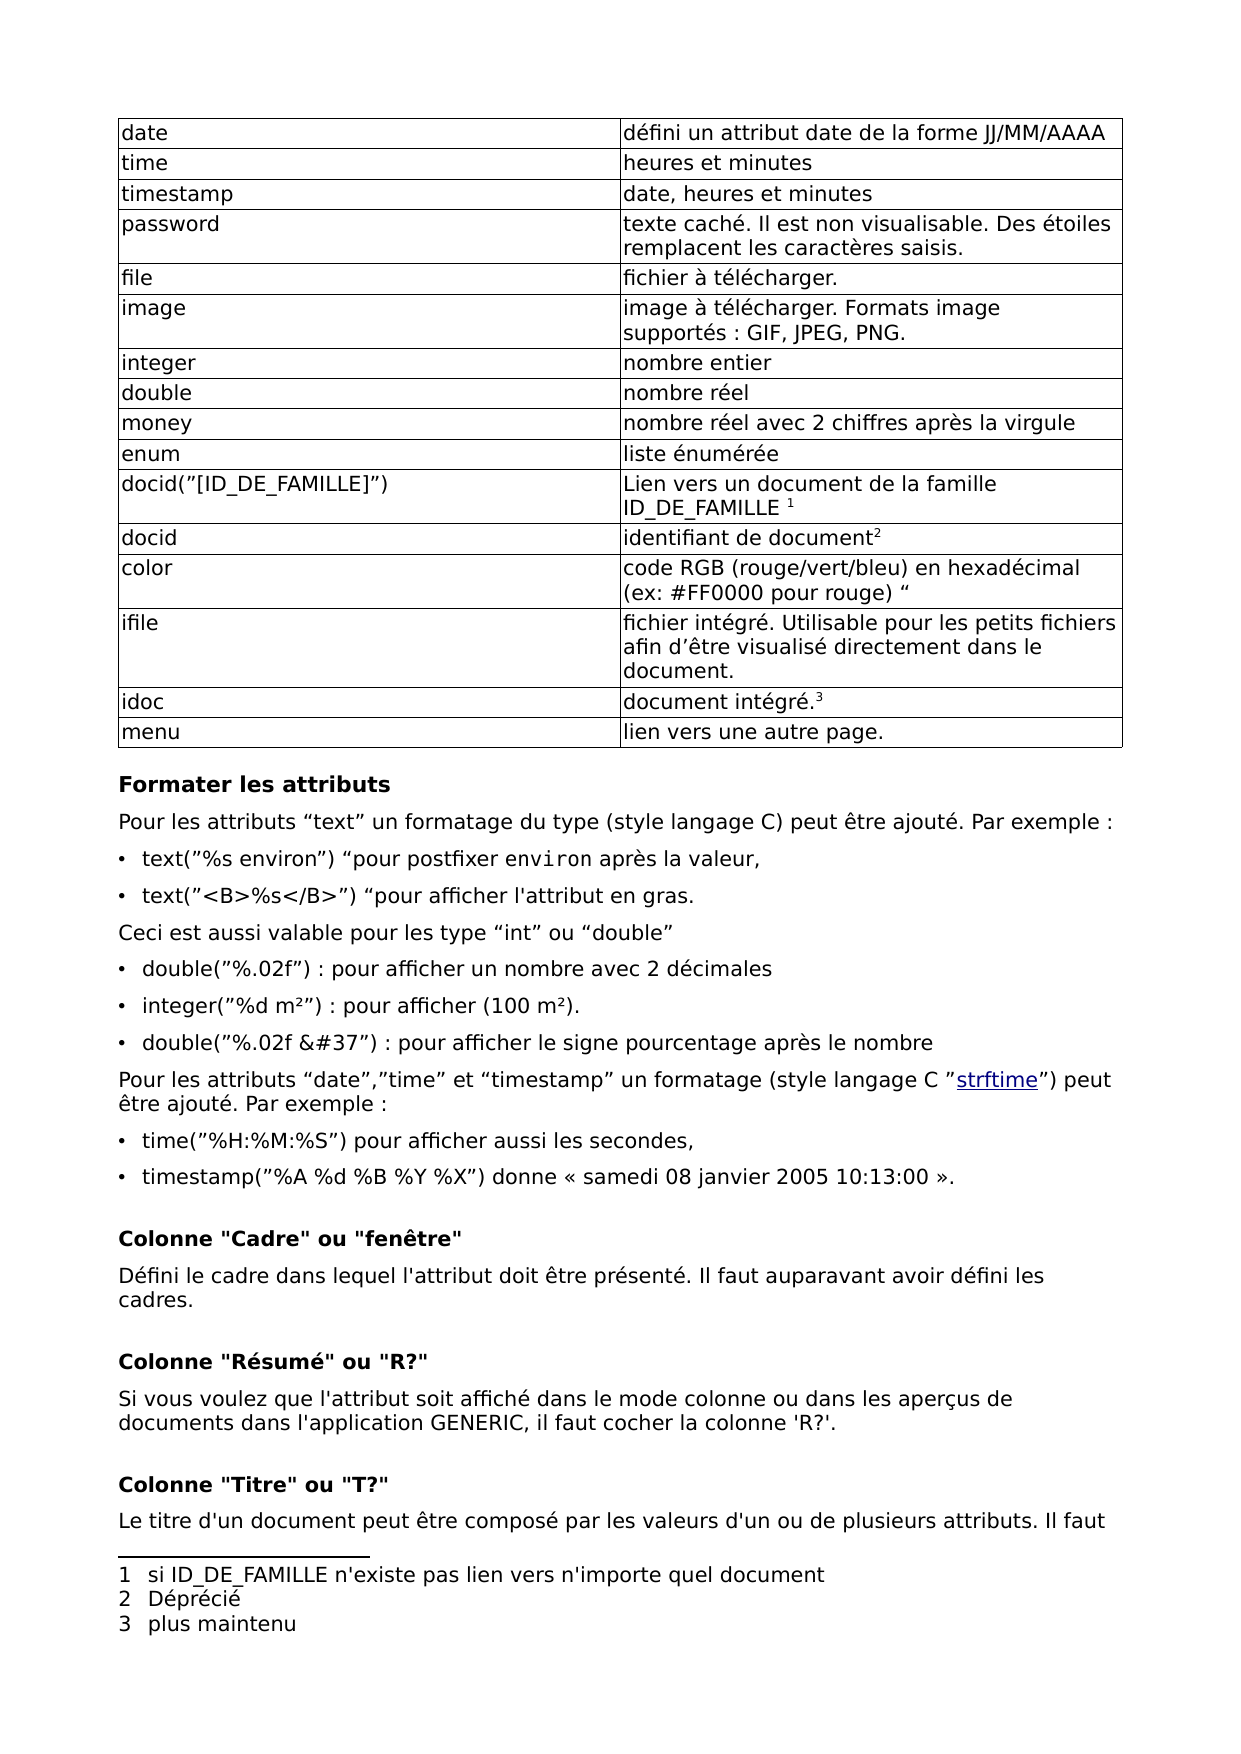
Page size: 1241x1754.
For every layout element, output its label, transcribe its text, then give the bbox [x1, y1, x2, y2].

table_cell image [119, 295, 620, 348]
table_cell enum [119, 440, 620, 469]
list double(”%.02f”) : pour afficher un nombre avec 2 décimales [118, 957, 1122, 982]
text Pour les attributs “date”,”time” et “timestamp” un formatage (style langage C ”strftime”) peut être ajouté. Par exemple : [118, 1068, 1122, 1116]
table_cell money [119, 409, 620, 438]
text Ceci est aussi valable pour les type “int” ou “double” [118, 921, 1122, 945]
list double(”%.02f &#37”) : pour afficher le signe pourcentage après le nombre [118, 1031, 1122, 1055]
table_cell heures et minutes [621, 149, 1122, 178]
table_cell fichier intégré. Utilisable pour les petits fichiers afin d’être visualisé directement dans le document. [621, 609, 1122, 687]
table_cell integer [119, 349, 620, 378]
list time(”%H:%M:%S”) pour afficher aussi les secondes, [118, 1129, 1122, 1153]
table_cell Lien vers un document de la famille ID_DE_FAMILLE [621, 470, 1122, 523]
table_cell lien vers une autre page. [621, 718, 1122, 747]
table_cell idoc [119, 688, 620, 717]
table_cell date, heures et minutes [621, 180, 1122, 209]
table_cell fichier à télécharger. [621, 264, 1122, 293]
text Le titre d'un document peut être composé par les valeurs d'un ou de plusieurs attributs. Il faut [118, 1509, 1122, 1534]
table_cell nombre entier [621, 349, 1122, 378]
table_cell identifiant de document [621, 524, 1122, 553]
subtitle Formater les attributs [118, 772, 1122, 798]
subtitle Colonne "Titre" ou "T?" [118, 1473, 1122, 1497]
table_cell nombre réel avec 2 chiffres après la virgule [621, 409, 1122, 438]
table_cell menu [119, 718, 620, 747]
list text(”<B>%s</B>”) “pour afficher l'attribut en gras. [118, 884, 1122, 908]
table_cell texte caché. Il est non visualisable. Des étoiles remplacent les caractères saisis. [621, 210, 1122, 263]
text Si vous voulez que l'attribut soit affiché dans le mode colonne ou dans les aperçus de documents dans l'application GENERIC, il faut cocher la colonne 'R?'. [118, 1387, 1122, 1435]
list integer(”%d m²”) : pour afficher (100 m²). [118, 994, 1122, 1018]
table_cell double [119, 379, 620, 408]
table_cell password [119, 210, 620, 263]
table_cell docid(”[ID_DE_FAMILLE]”) [119, 470, 620, 523]
table_cell ifile [119, 609, 620, 687]
table_cell nombre réel [621, 379, 1122, 408]
table_cell color [119, 555, 620, 608]
list timestamp(”%A %d %B %Y %X”) donne « samedi 08 janvier 2005 10:13:00 ». [118, 1165, 1122, 1190]
table_cell docid [119, 524, 620, 553]
table_cell code RGB (rouge/vert/bleu) en hexadécimal (ex: #FF0000 pour rouge) “ [621, 555, 1122, 608]
subtitle Colonne "Résumé" ou "R?" [118, 1350, 1122, 1374]
text Défini le cadre dans lequel l'attribut doit être présenté. Il faut auparavant avoir défini les cadres. [118, 1264, 1122, 1312]
table_cell date [119, 119, 620, 148]
table_cell timestamp [119, 180, 620, 209]
table_cell file [119, 264, 620, 293]
table_cell liste énumérée [621, 440, 1122, 469]
text Pour les attributs “text” un formatage du type (style langage C) peut être ajouté. Par exemple : [118, 810, 1122, 834]
subtitle Colonne "Cadre" ou "fenêtre" [118, 1227, 1122, 1251]
table_cell image à télécharger. Formats image supportés : GIF, JPEG, PNG. [621, 295, 1122, 348]
table_cell défini un attribut date de la forme JJ/MM/AAAA [621, 119, 1122, 148]
table_cell document intégré. [621, 688, 1122, 717]
table_cell time [119, 149, 620, 178]
list text(”%s environ”) “pour postfixer environ après la valeur, [118, 847, 1122, 871]
